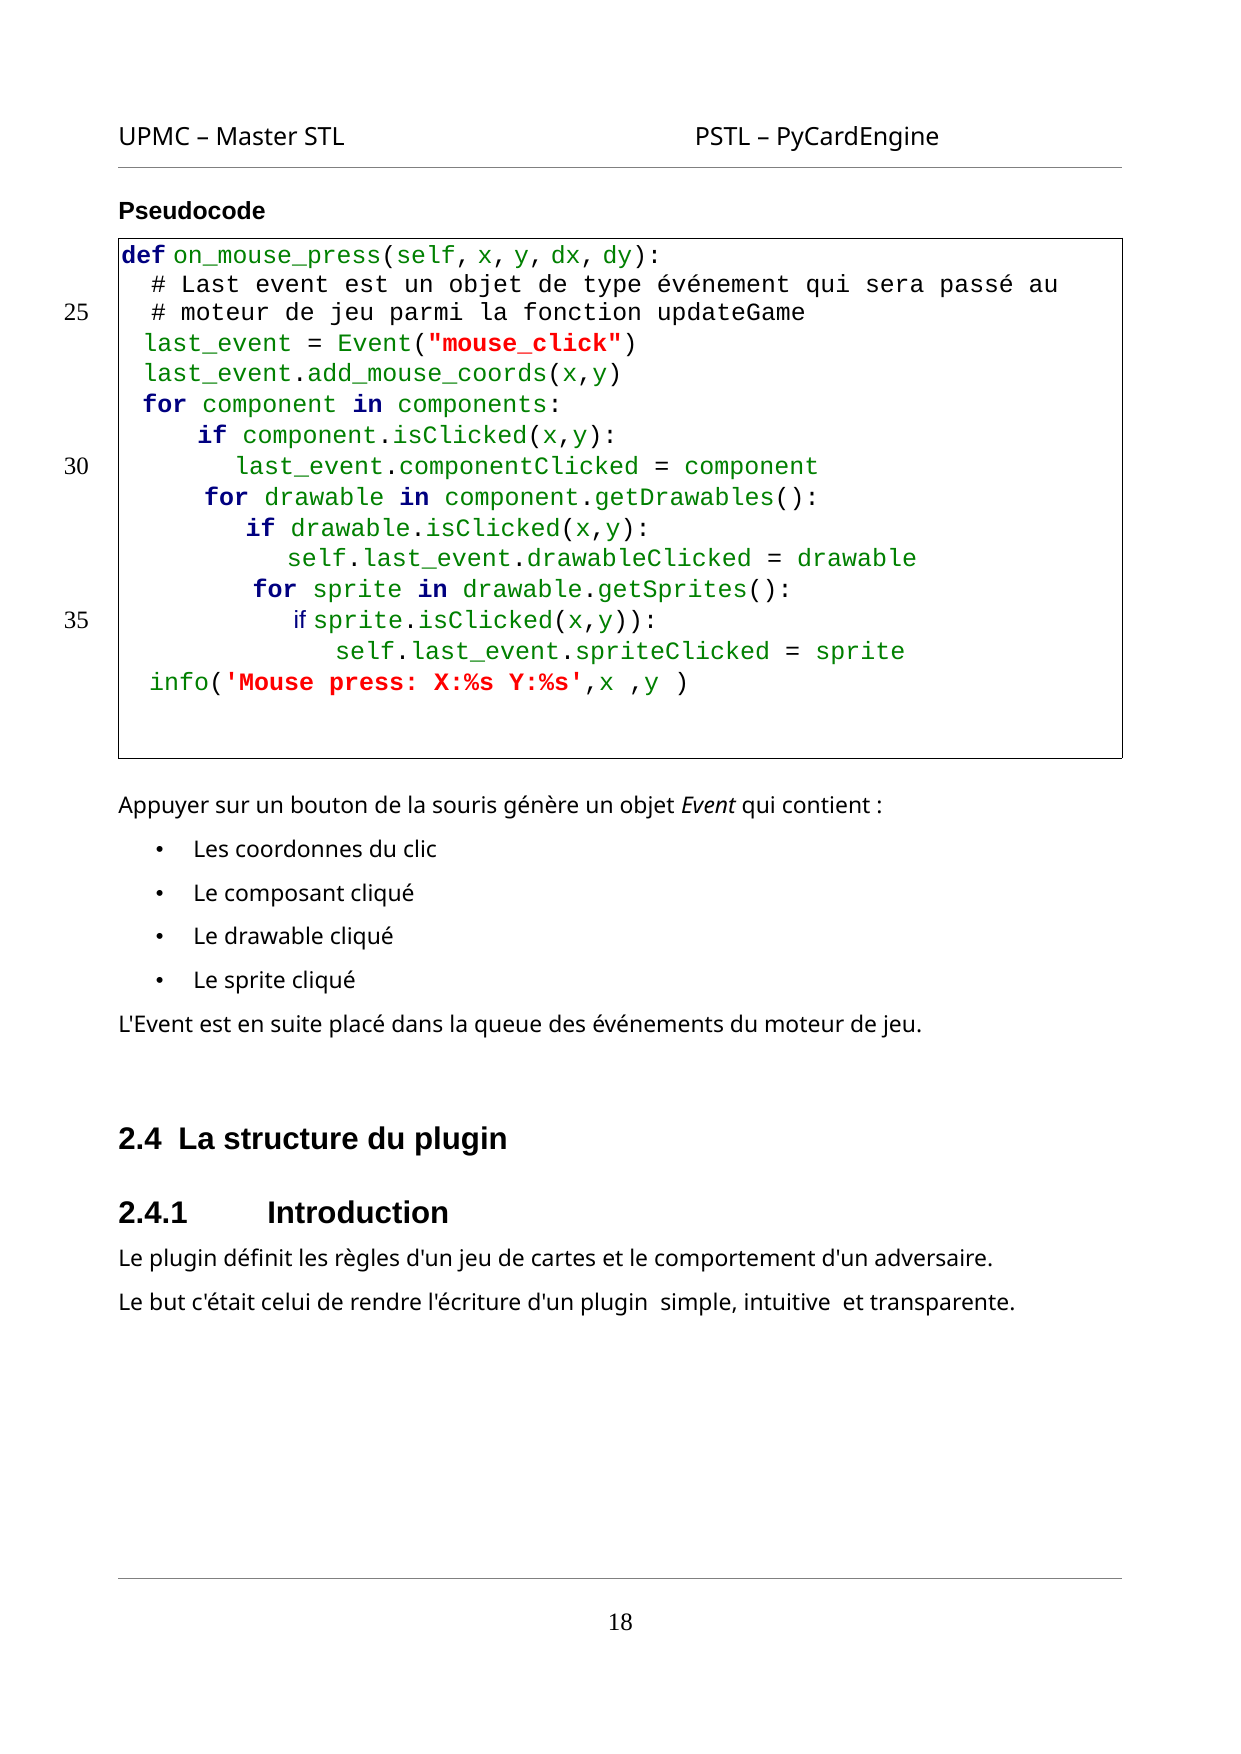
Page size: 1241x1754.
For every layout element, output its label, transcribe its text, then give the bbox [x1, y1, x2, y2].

text Appuyer sur un bouton de la souris génère un objet Event qui contient : [118, 759, 1122, 820]
list Le sprite cliqué [156, 964, 1122, 995]
text last_event.add_mouse_coords(x,y) [119, 355, 1122, 386]
subtitle Pseudocode [118, 196, 1122, 225]
text for sprite in drawable.getSprites(): [119, 571, 1122, 602]
text info('Mouse press: X:%s Y:%s',x ,y ) [119, 664, 1122, 694]
text def on_mouse_press(self, x, y, dx, dy): [119, 239, 1122, 268]
text last_event = Event("mouse_click") [119, 324, 1122, 355]
subtitle Introduction [118, 1194, 1122, 1230]
text Le plugin définit les règles d'un jeu de cartes et le comportement d'un adversaire. [118, 1242, 1122, 1273]
text self.last_event.spriteClicked = sprite [119, 633, 1122, 664]
text L'Event est en suite placé dans la queue des événements du moteur de jeu. [118, 1008, 1122, 1039]
text self.last_event.drawableClicked = drawable [119, 540, 1122, 571]
text if sprite.isClicked(x,y)): [119, 602, 1122, 633]
text # moteur de jeu parmi la fonction updateGame [119, 296, 1122, 324]
text last_event.componentClicked = component [119, 448, 1122, 479]
text for drawable in component.getDrawables(): [119, 479, 1122, 509]
text if component.isClicked(x,y): [119, 417, 1122, 448]
subtitle La structure du plugin [118, 1120, 1122, 1156]
text Le but c'était celui de rendre l'écriture d'un plugin simple, intuitive et transparente. [118, 1286, 1122, 1317]
list Les coordonnes du clic [156, 833, 1122, 864]
text # Last event est un objet de type événement qui sera passé au [119, 268, 1122, 296]
list Le drawable cliqué [156, 920, 1122, 952]
text for component in components: [119, 386, 1122, 417]
list Le composant cliqué [156, 877, 1122, 908]
text if drawable.isClicked(x,y): [119, 509, 1122, 540]
